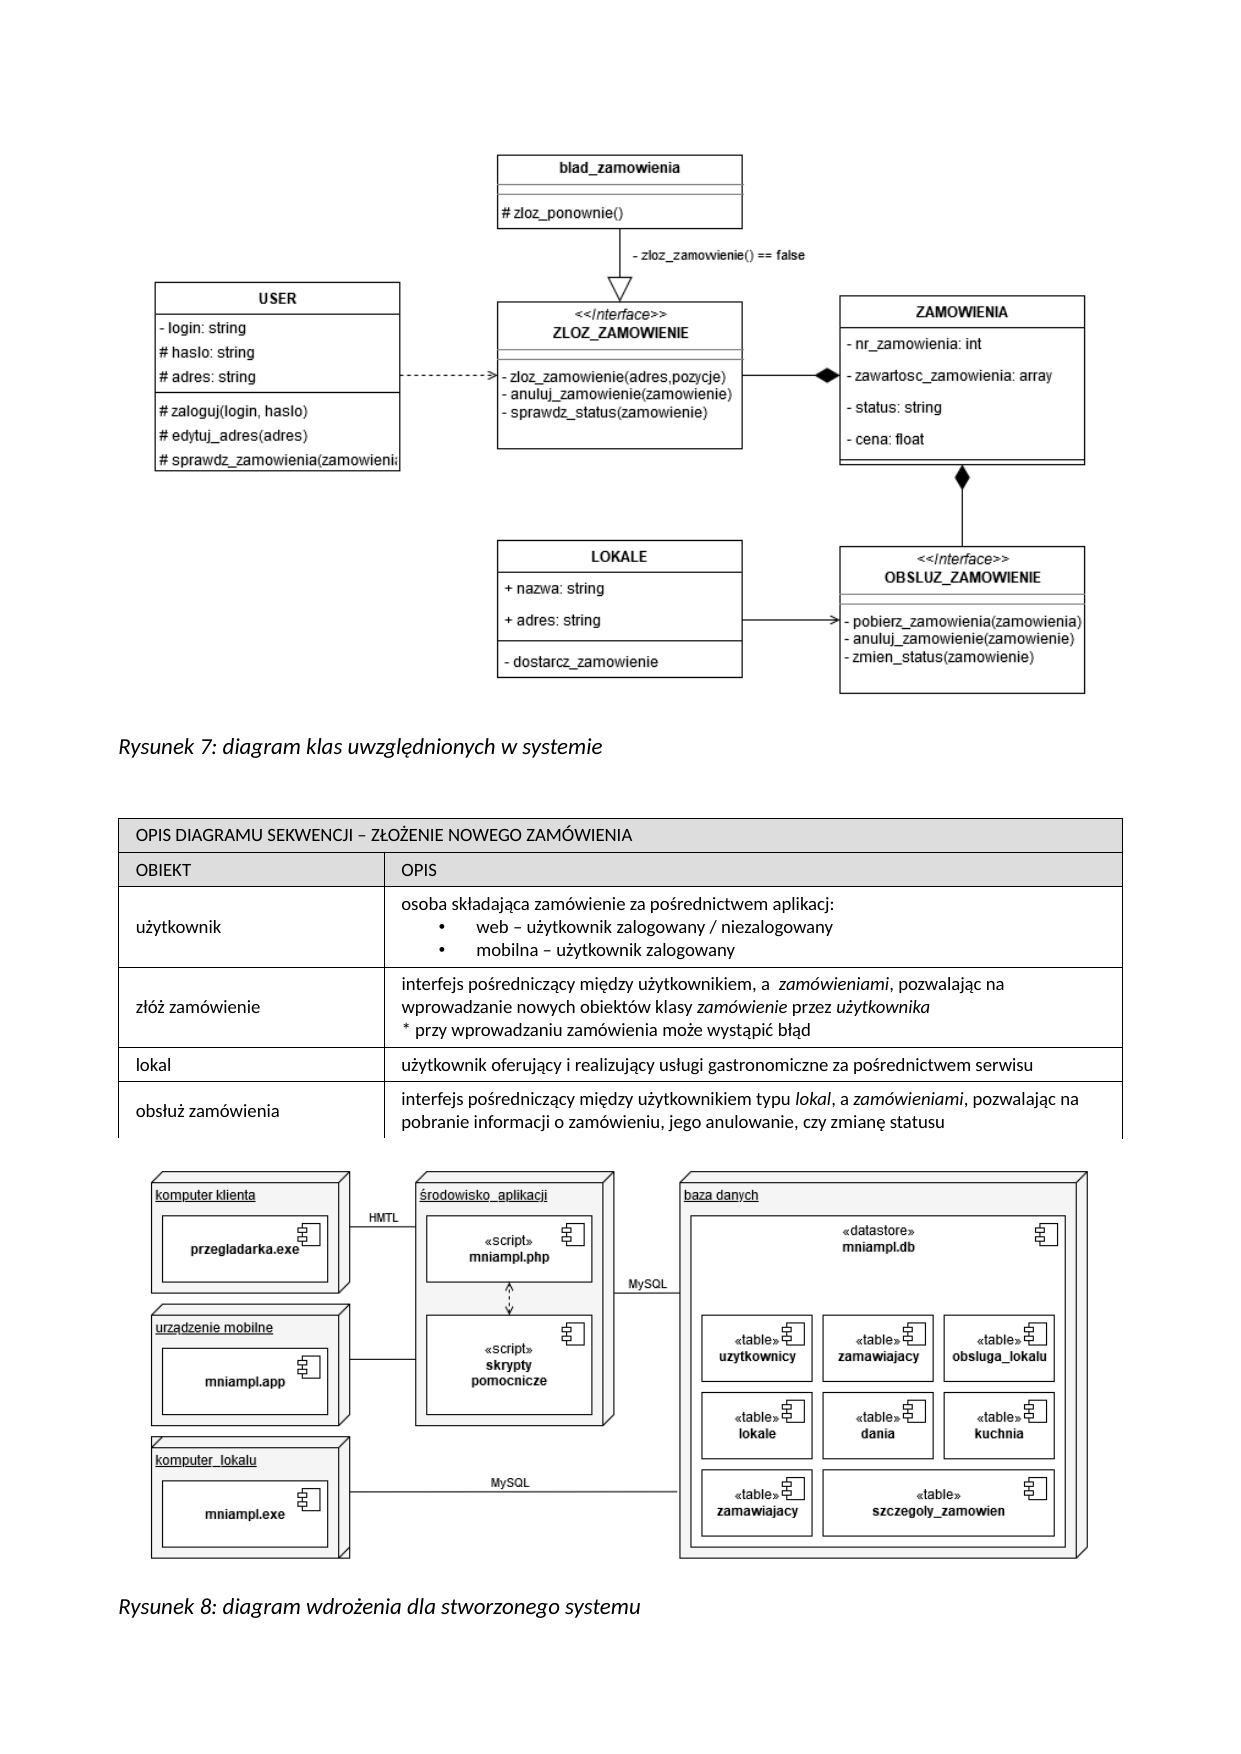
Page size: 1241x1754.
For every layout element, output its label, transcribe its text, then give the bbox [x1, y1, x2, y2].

text Rysunek 7: diagram klas uwzględnionych w systemie [118, 732, 1122, 760]
table_cell osoba składająca zamówienie za pośrednictwem aplikacj: web – użytkownik zalogowany / niezalogowany mobilna – użytkownik zalogowany [385, 887, 1122, 967]
picture [118, 118, 1122, 732]
table_cell użytkownik [119, 887, 384, 967]
table_cell obsłuż zamówienia [119, 1082, 384, 1138]
table_cell złóż zamówienie [119, 968, 384, 1047]
picture [118, 1138, 1122, 1593]
table_cell OPIS [385, 853, 1122, 886]
text Rysunek 8: diagram wdrożenia dla stworzonego systemu [118, 1593, 1122, 1620]
table_cell interfejs pośredniczący między użytkownikiem, a zamówieniami, pozwalając na wprowadzanie nowych obiektów klasy zamówienie przez użytkownika * przy wprowadzaniu zamówienia może wystąpić błąd [385, 968, 1122, 1047]
table_cell użytkownik oferujący i realizujący usługi gastronomiczne za pośrednictwem serwisu [385, 1048, 1122, 1081]
table_cell lokal [119, 1048, 384, 1081]
table_cell interfejs pośredniczący między użytkownikiem typu lokal, a zamówieniami, pozwalając na pobranie informacji o zamówieniu, jego anulowanie, czy zmianę statusu [385, 1082, 1122, 1138]
table_cell OBIEKT [119, 853, 384, 886]
table_header OPIS DIAGRAMU SEKWENCJI – ZŁOŻENIE NOWEGO ZAMÓWIENIA [119, 819, 1122, 852]
